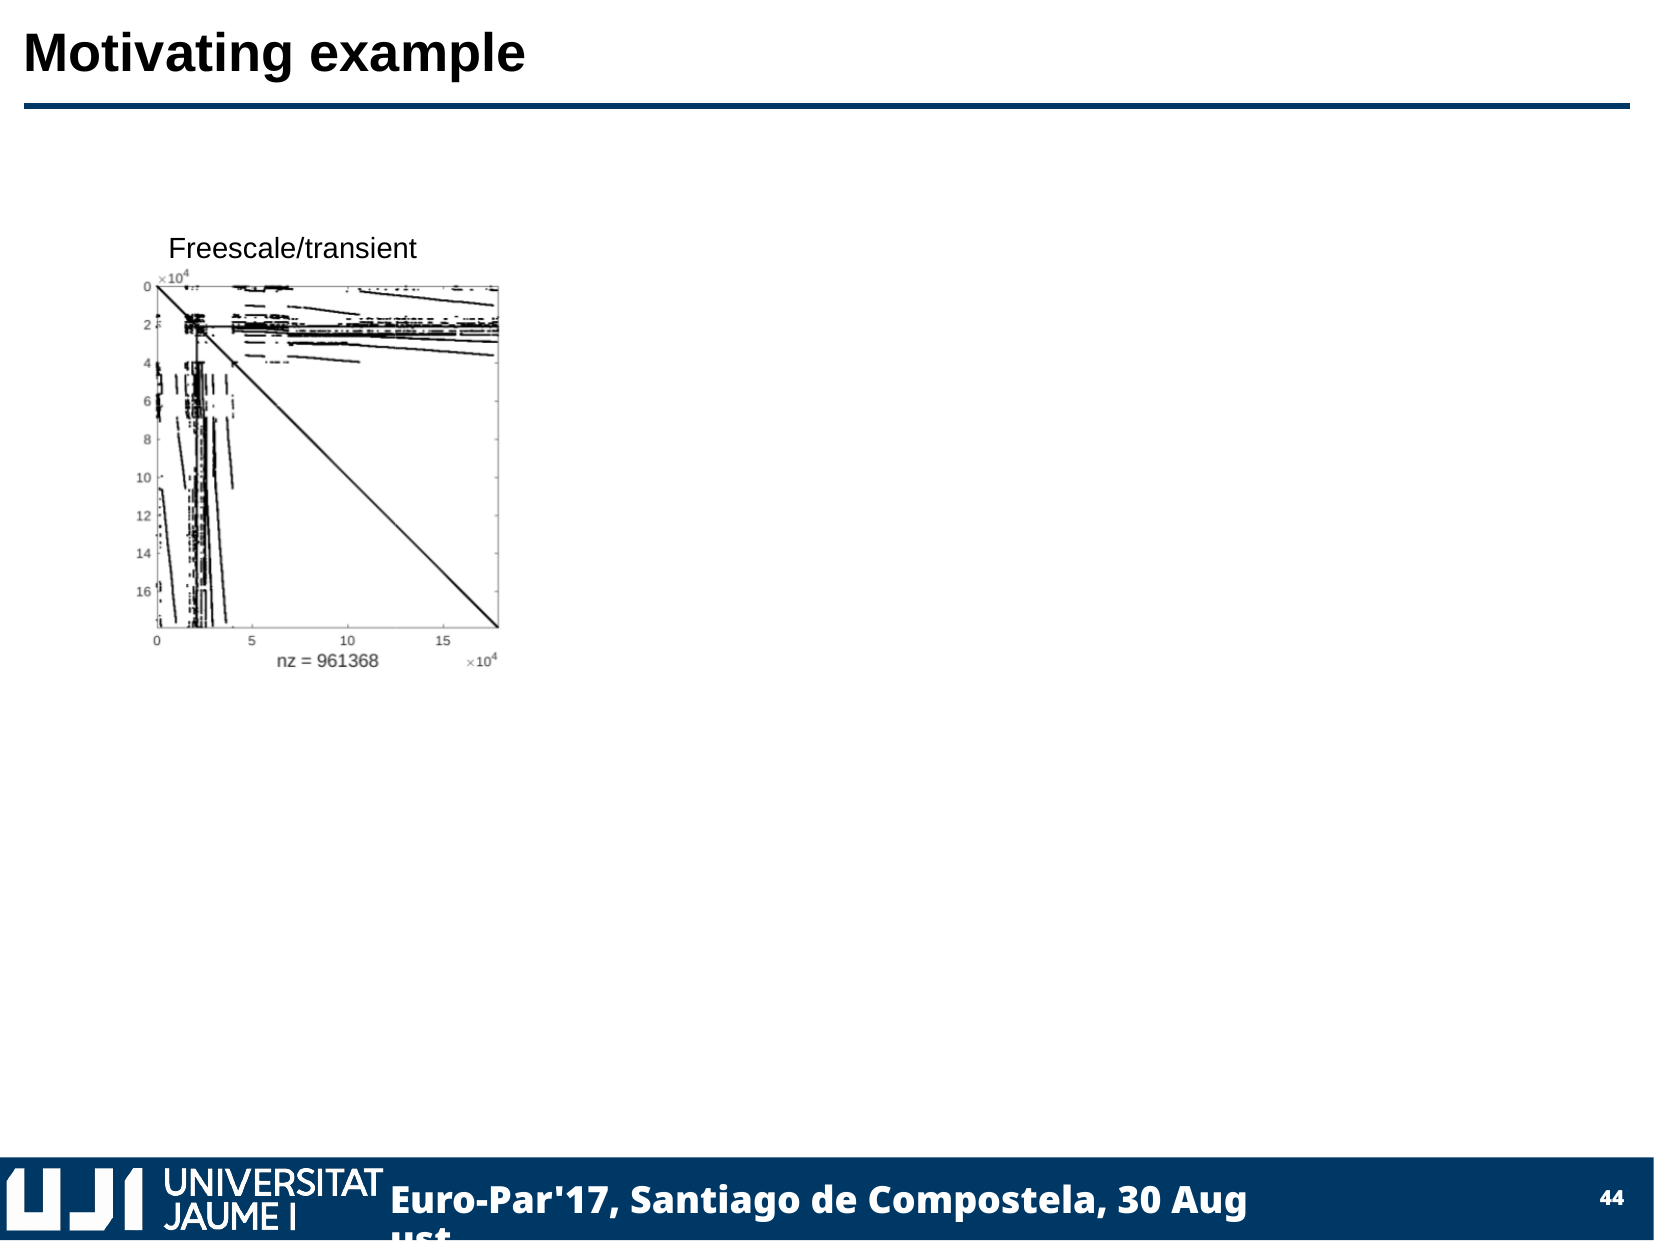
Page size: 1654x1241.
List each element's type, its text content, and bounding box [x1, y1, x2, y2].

title Motivating example [23, 0, 1630, 107]
picture [106, 236, 556, 693]
picture [0, 1158, 390, 1241]
text_box Freescale/transient [153, 224, 502, 273]
